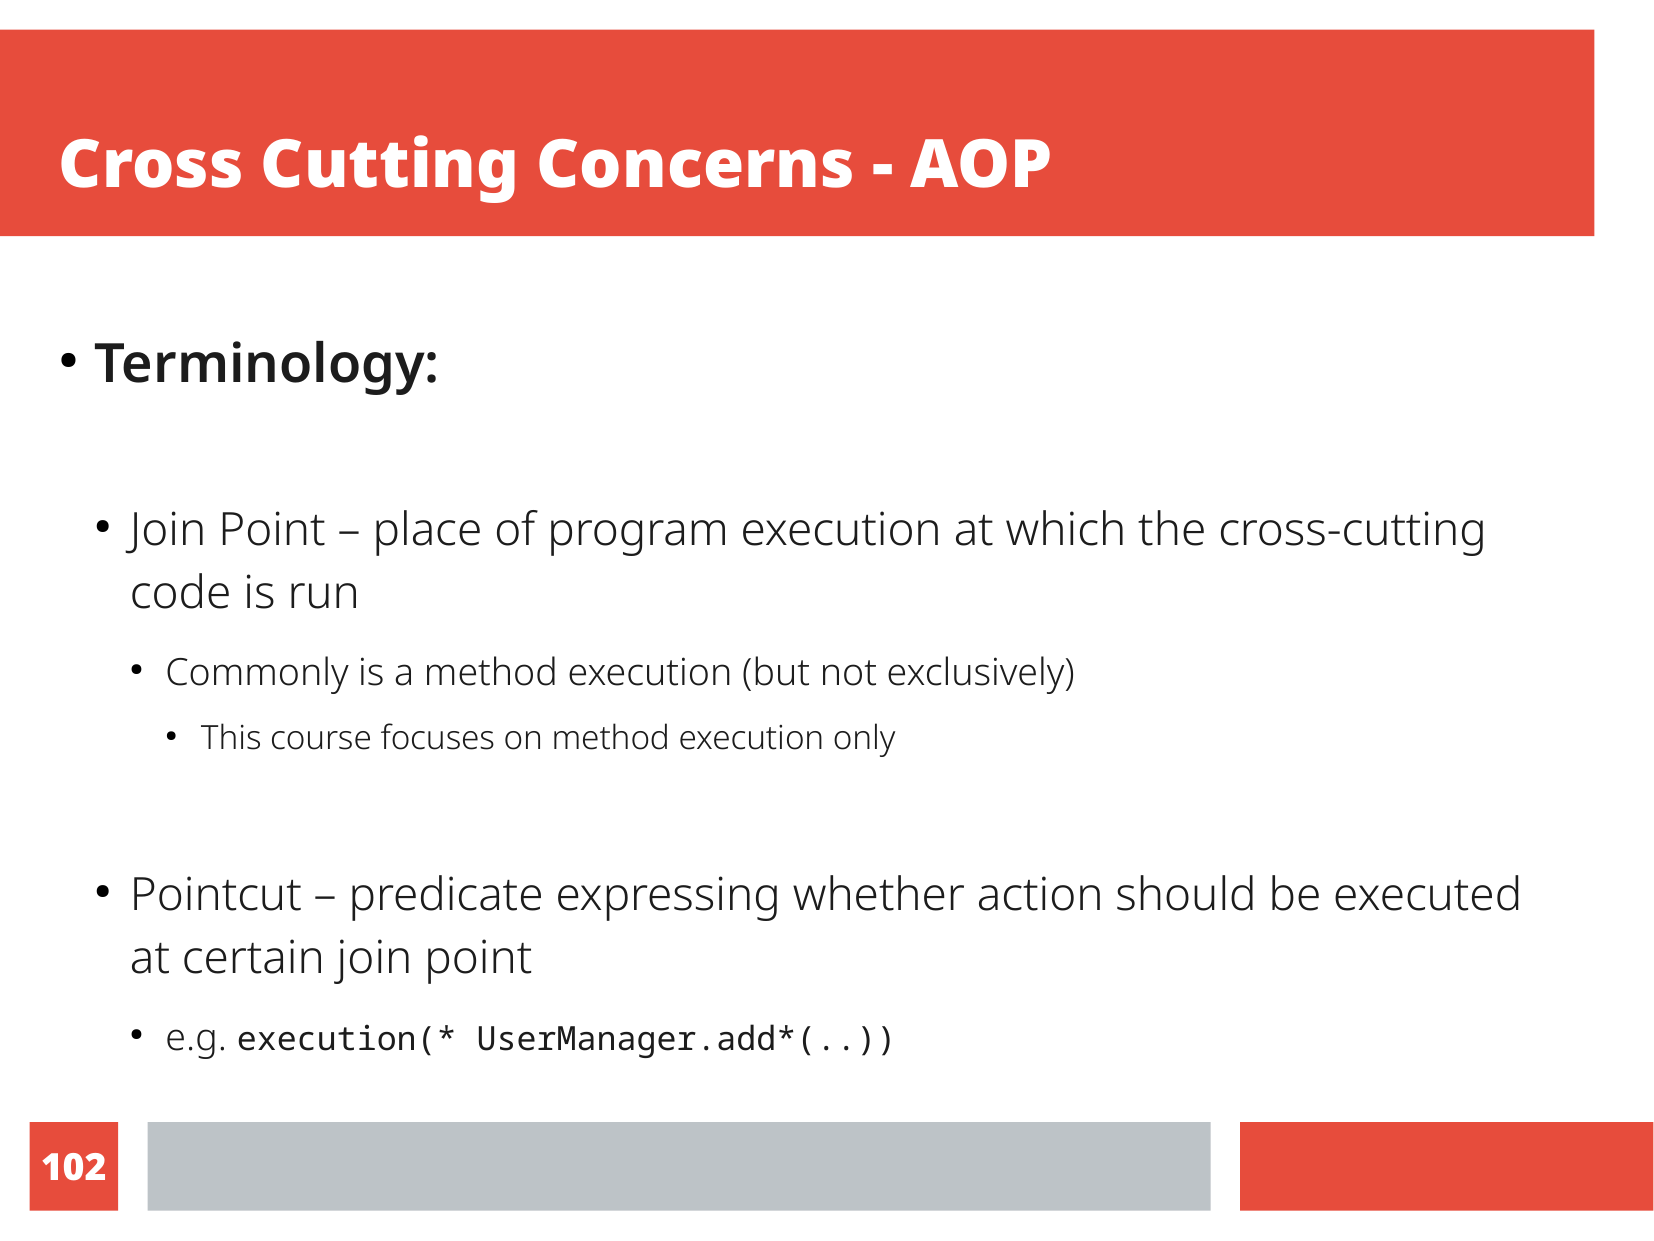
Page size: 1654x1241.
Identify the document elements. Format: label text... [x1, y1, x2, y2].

list Terminology: Join Point – place of program execution at which the cross-cutting code is run Commonly is a method execution (but not exclusively) This course focuses on method execution only Pointcut – predicate expressing whether action should be executed at certain join point e.g. execution(* UserManager.add*(..)) [59, 324, 1565, 1093]
title Cross Cutting Concerns - AOP [59, 59, 1595, 207]
